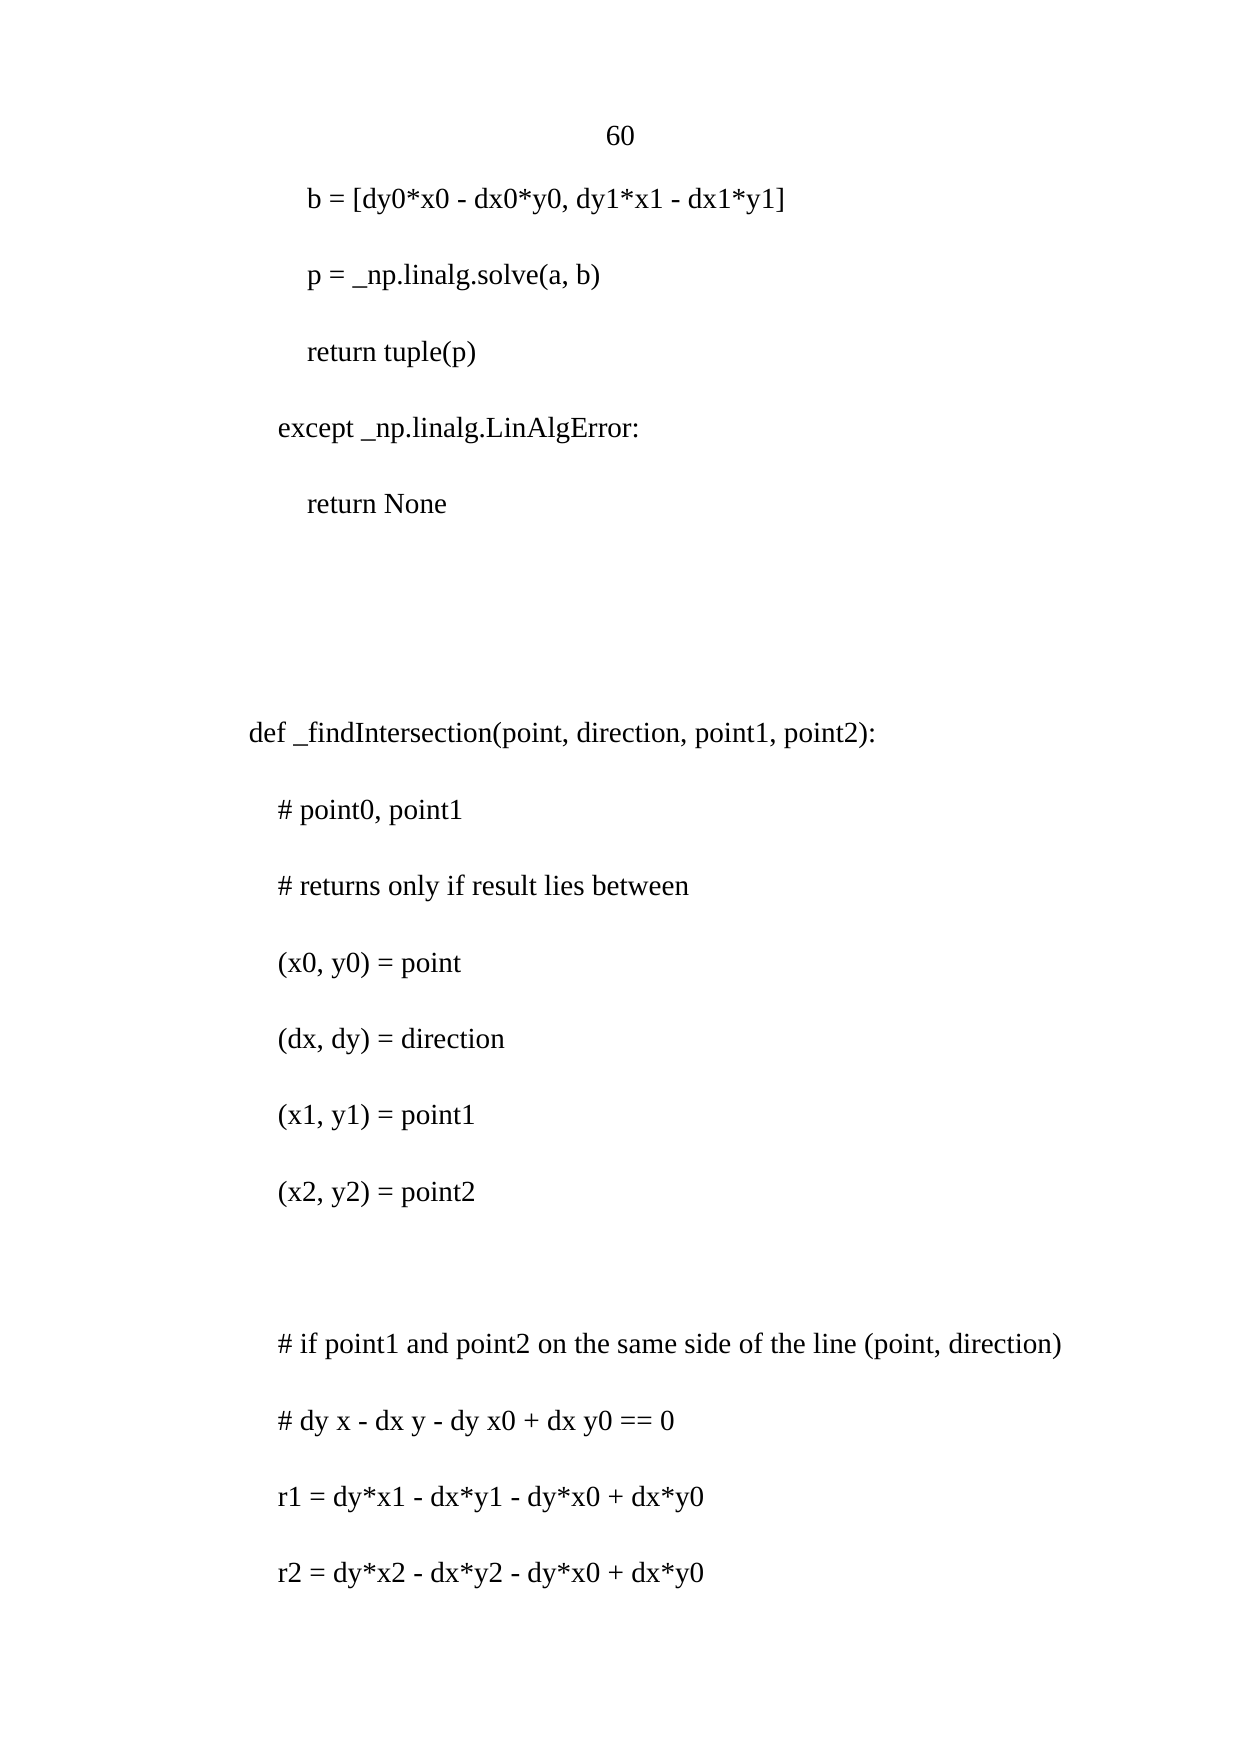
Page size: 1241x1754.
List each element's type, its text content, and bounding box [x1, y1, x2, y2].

text (x2, y2) = point2 [118, 1174, 1122, 1207]
text # dy x - dx y - dy x0 + dx y0 == 0 [118, 1403, 1122, 1436]
text (x1, y1) = point1 [118, 1097, 1122, 1131]
text # returns only if result lies between [118, 868, 1122, 902]
text # point0, point1 [118, 792, 1122, 826]
text return tuple(p) [118, 334, 1122, 367]
text b = [dy0*x0 - dx0*y0, dy1*x1 - dx1*y1] [118, 181, 1122, 215]
text except _np.linalg.LinAlgError: [118, 410, 1122, 444]
text (dx, dy) = direction [118, 1021, 1122, 1054]
text p = _np.linalg.solve(a, b) [118, 257, 1122, 291]
text return None [118, 487, 1122, 520]
text (x0, y0) = point [118, 945, 1122, 978]
text def _findIntersection(point, direction, point1, point2): [118, 716, 1122, 749]
text r1 = dy*x1 - dx*y1 - dy*x0 + dx*y0 [118, 1479, 1122, 1513]
text # if point1 and point2 on the same side of the line (point, direction) [118, 1326, 1122, 1360]
text r2 = dy*x2 - dx*y2 - dy*x0 + dx*y0 [118, 1556, 1122, 1589]
